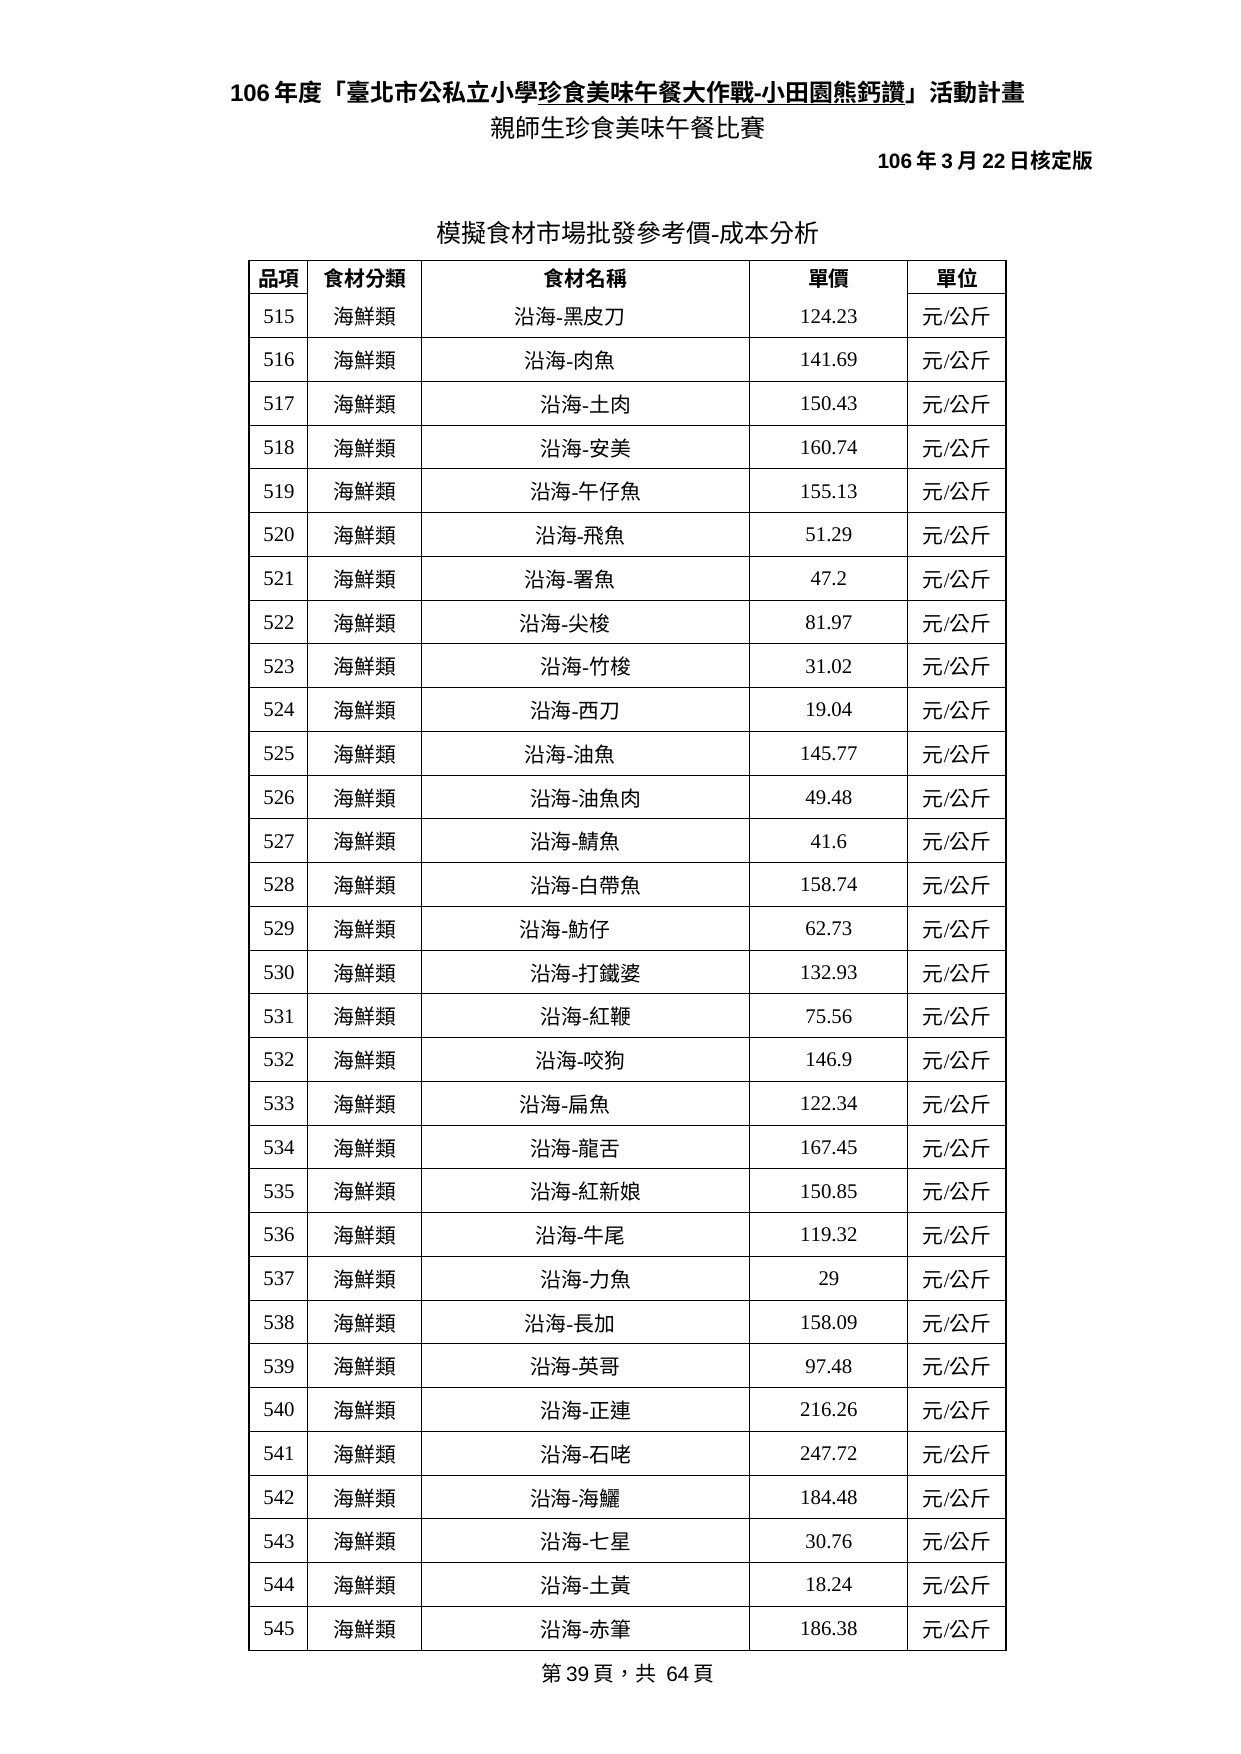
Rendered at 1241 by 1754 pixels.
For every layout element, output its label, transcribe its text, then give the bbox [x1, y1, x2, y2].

table_cell 527 [250, 819, 307, 862]
table_cell 沿海-赤筆 [422, 1607, 749, 1649]
table_cell 元/公斤 [908, 951, 1005, 993]
table_cell 184.48 [750, 1476, 907, 1518]
table_cell 元/公斤 [908, 1257, 1005, 1299]
table_cell 元/公斤 [908, 1476, 1005, 1518]
table_cell 525 [250, 732, 307, 774]
table_cell 海鮮類 [308, 382, 421, 424]
table_cell 沿海-安美 [422, 426, 749, 468]
table_cell 單位 [908, 261, 1005, 293]
table_cell 532 [250, 1038, 307, 1081]
table_cell 沿海-土黃 [422, 1563, 749, 1606]
table_cell 150.85 [750, 1169, 907, 1212]
table_cell 沿海-正連 [422, 1388, 749, 1431]
table_cell 沿海-竹梭 [422, 644, 749, 687]
table_cell 542 [250, 1476, 307, 1518]
table_cell 160.74 [750, 426, 907, 468]
table_cell 元/公斤 [908, 513, 1005, 556]
table_cell 519 [250, 469, 307, 512]
table_cell 元/公斤 [908, 1519, 1005, 1562]
table_cell 元/公斤 [908, 732, 1005, 774]
table_cell 食材名稱 [422, 261, 749, 293]
table_cell 536 [250, 1213, 307, 1256]
table_cell 海鮮類 [308, 951, 421, 993]
table_cell 526 [250, 776, 307, 818]
table_cell 元/公斤 [908, 688, 1005, 731]
table_cell 124.23 [750, 293, 907, 337]
table_cell 沿海-鯖魚 [422, 819, 749, 862]
table_cell 沿海-署魚 [422, 557, 749, 599]
table_cell 海鮮類 [308, 863, 421, 906]
table_cell 元/公斤 [908, 1126, 1005, 1168]
table_cell 81.97 [750, 601, 907, 643]
table_cell 533 [250, 1082, 307, 1124]
table_cell 海鮮類 [308, 1563, 421, 1606]
table_cell 沿海-尖梭 [422, 601, 749, 643]
table_cell 沿海-石咾 [422, 1432, 749, 1474]
table_cell 元/公斤 [908, 1038, 1005, 1081]
table_cell 524 [250, 688, 307, 731]
table_cell 534 [250, 1126, 307, 1168]
table_cell 537 [250, 1257, 307, 1299]
table_cell 沿海-龍舌 [422, 1126, 749, 1168]
table_cell 海鮮類 [308, 1344, 421, 1387]
table_cell 538 [250, 1301, 307, 1343]
table_cell 543 [250, 1519, 307, 1562]
table_cell 元/公斤 [908, 994, 1005, 1037]
table_cell 海鮮類 [308, 601, 421, 643]
table_cell 530 [250, 951, 307, 993]
table_cell 元/公斤 [908, 1388, 1005, 1431]
table_cell 海鮮類 [308, 776, 421, 818]
table_cell 97.48 [750, 1344, 907, 1387]
table_cell 122.34 [750, 1082, 907, 1124]
table_cell 216.26 [750, 1388, 907, 1431]
table_cell 155.13 [750, 469, 907, 512]
table_cell 沿海-扁魚 [422, 1082, 749, 1124]
table_cell 元/公斤 [908, 469, 1005, 512]
table_cell 51.29 [750, 513, 907, 556]
table_cell 沿海-紅新娘 [422, 1169, 749, 1212]
table_cell 62.73 [750, 907, 907, 949]
table_cell 元/公斤 [908, 1432, 1005, 1474]
table_cell 544 [250, 1563, 307, 1606]
table_cell 529 [250, 907, 307, 949]
table_cell 522 [250, 601, 307, 643]
table_cell 元/公斤 [908, 776, 1005, 818]
table_header 模擬食材市場批發參考價-成本分析 [249, 203, 1006, 260]
table_cell 海鮮類 [308, 1476, 421, 1518]
table_cell 521 [250, 557, 307, 599]
table_cell 海鮮類 [308, 907, 421, 949]
table_cell 29 [750, 1257, 907, 1299]
table_cell 海鮮類 [308, 1432, 421, 1474]
table_cell 元/公斤 [908, 601, 1005, 643]
table_cell 沿海-海鱺 [422, 1476, 749, 1518]
table_cell 沿海-魴仔 [422, 907, 749, 949]
table_cell 海鮮類 [308, 293, 421, 337]
table_cell 元/公斤 [908, 382, 1005, 424]
table_cell 沿海-七星 [422, 1519, 749, 1562]
table_cell 539 [250, 1344, 307, 1387]
table_cell 247.72 [750, 1432, 907, 1474]
table_cell 30.76 [750, 1519, 907, 1562]
table_cell 食材分類 [308, 261, 421, 293]
table_cell 元/公斤 [908, 426, 1005, 468]
table_cell 540 [250, 1388, 307, 1431]
table_cell 146.9 [750, 1038, 907, 1081]
table_cell 元/公斤 [908, 1213, 1005, 1256]
table_cell 海鮮類 [308, 994, 421, 1037]
table_cell 元/公斤 [908, 819, 1005, 862]
table_cell 150.43 [750, 382, 907, 424]
table_cell 沿海-咬狗 [422, 1038, 749, 1081]
table_cell 元/公斤 [908, 1169, 1005, 1212]
table_cell 海鮮類 [308, 1607, 421, 1649]
table_cell 沿海-油魚 [422, 732, 749, 774]
table_cell 49.48 [750, 776, 907, 818]
table_cell 元/公斤 [908, 1607, 1005, 1649]
table_cell 119.32 [750, 1213, 907, 1256]
table_cell 海鮮類 [308, 819, 421, 862]
table_cell 186.38 [750, 1607, 907, 1649]
table_cell 元/公斤 [908, 1563, 1005, 1606]
table_cell 沿海-長加 [422, 1301, 749, 1343]
table_cell 海鮮類 [308, 1257, 421, 1299]
table_cell 516 [250, 338, 307, 381]
table_cell 海鮮類 [308, 1519, 421, 1562]
table_cell 海鮮類 [308, 338, 421, 381]
table_cell 545 [250, 1607, 307, 1649]
table_cell 沿海-牛尾 [422, 1213, 749, 1256]
table_cell 132.93 [750, 951, 907, 993]
table_cell 41.6 [750, 819, 907, 862]
table_cell 單價 [750, 261, 907, 293]
table_cell 沿海-肉魚 [422, 338, 749, 381]
table_cell 海鮮類 [308, 513, 421, 556]
table_cell 141.69 [750, 338, 907, 381]
table_cell 541 [250, 1432, 307, 1474]
table_cell 海鮮類 [308, 688, 421, 731]
table_cell 沿海-打鐵婆 [422, 951, 749, 993]
table_cell 沿海-英哥 [422, 1344, 749, 1387]
table_cell 145.77 [750, 732, 907, 774]
table_cell 海鮮類 [308, 1169, 421, 1212]
table_cell 535 [250, 1169, 307, 1212]
table_cell 海鮮類 [308, 1388, 421, 1431]
table_cell 沿海-午仔魚 [422, 469, 749, 512]
table_cell 元/公斤 [908, 1301, 1005, 1343]
table_cell 元/公斤 [908, 557, 1005, 599]
table_cell 海鮮類 [308, 1301, 421, 1343]
table_cell 523 [250, 644, 307, 687]
table_cell 沿海-油魚肉 [422, 776, 749, 818]
table_cell 158.09 [750, 1301, 907, 1343]
table_cell 元/公斤 [908, 863, 1005, 906]
table_cell 海鮮類 [308, 644, 421, 687]
table_cell 品項 [250, 261, 307, 293]
table_cell 19.04 [750, 688, 907, 731]
table_cell 海鮮類 [308, 1082, 421, 1124]
table_cell 沿海-黑皮刀 [422, 293, 749, 337]
table_cell 海鮮類 [308, 1213, 421, 1256]
table_cell 528 [250, 863, 307, 906]
table_cell 沿海-紅鞭 [422, 994, 749, 1037]
table_cell 元/公斤 [908, 338, 1005, 381]
table_cell 517 [250, 382, 307, 424]
table_cell 海鮮類 [308, 732, 421, 774]
table_cell 海鮮類 [308, 557, 421, 599]
table_cell 海鮮類 [308, 469, 421, 512]
table_cell 520 [250, 513, 307, 556]
table_cell 167.45 [750, 1126, 907, 1168]
table_cell 海鮮類 [308, 1038, 421, 1081]
table_cell 沿海-白帶魚 [422, 863, 749, 906]
table_cell 18.24 [750, 1563, 907, 1606]
table_cell 沿海-力魚 [422, 1257, 749, 1299]
table_cell 518 [250, 426, 307, 468]
table_cell 元/公斤 [908, 644, 1005, 687]
table_cell 海鮮類 [308, 1126, 421, 1168]
table_cell 海鮮類 [308, 426, 421, 468]
table_cell 沿海-飛魚 [422, 513, 749, 556]
table_cell 75.56 [750, 994, 907, 1037]
table_cell 元/公斤 [908, 1082, 1005, 1124]
table_cell 47.2 [750, 557, 907, 599]
table_cell 沿海-西刀 [422, 688, 749, 731]
table_cell 元/公斤 [908, 294, 1005, 337]
table_cell 沿海-土肉 [422, 382, 749, 424]
table_cell 31.02 [750, 644, 907, 687]
table_cell 531 [250, 994, 307, 1037]
table_cell 158.74 [750, 863, 907, 906]
table_cell 元/公斤 [908, 907, 1005, 949]
table_cell 元/公斤 [908, 1344, 1005, 1387]
table_cell 515 [250, 294, 307, 337]
